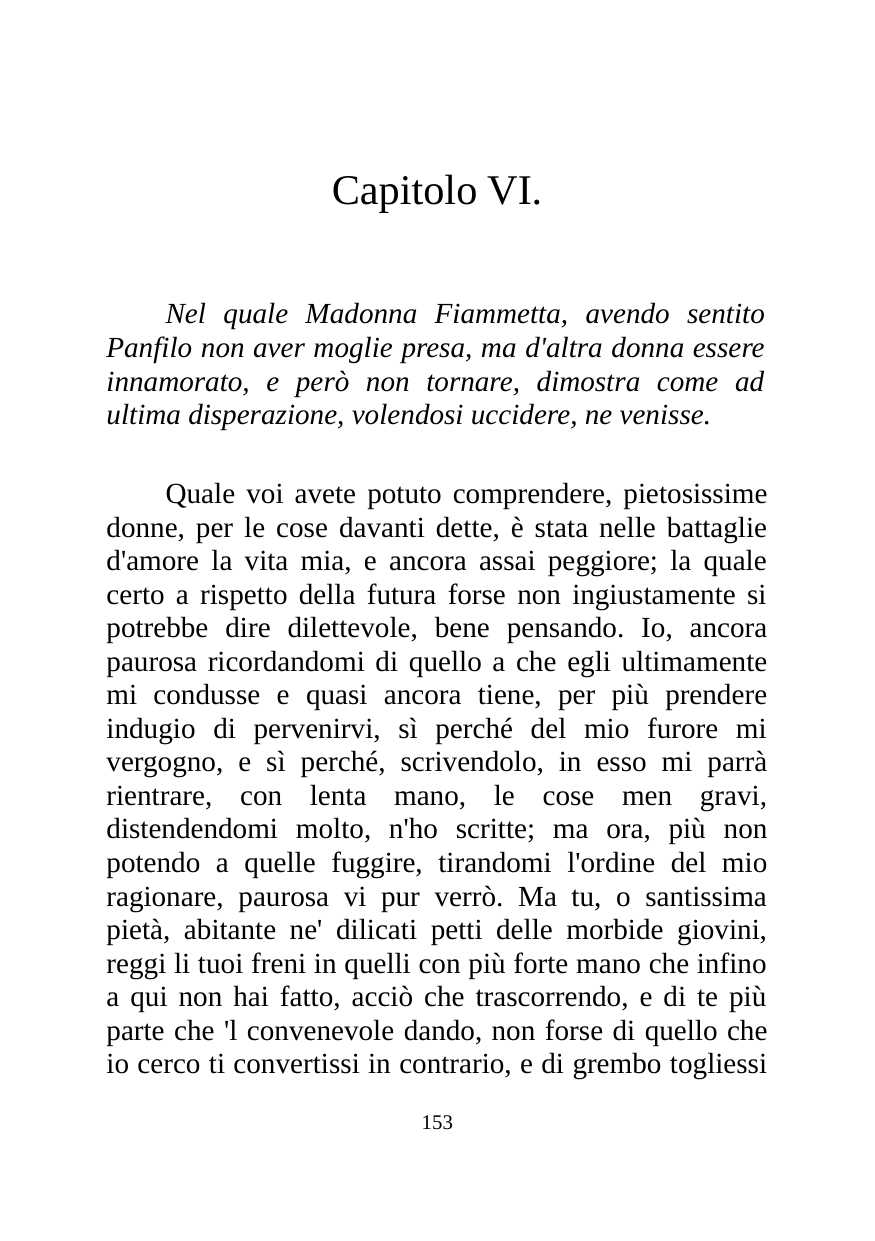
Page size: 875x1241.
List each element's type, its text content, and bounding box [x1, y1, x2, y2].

text Quale voi avete potuto comprendere, pietosissime donne, per le cose davanti dette, è stata nelle battaglie d'amore la vita mia, e ancora assai peggiore; la quale certo a rispetto della futura forse non ingiustamente si potrebbe dire dilettevole, bene pensando. Io, ancora paurosa ricordandomi di quello a che egli ultimamente mi condusse e quasi ancora tiene, per più prendere indugio di pervenirvi, sì perché del mio furore mi vergogno, e sì perché, scrivendolo, in esso mi parrà rientrare, con lenta mano, le cose men gravi, distendendomi molto, n'ho scritte; ma ora, più non potendo a quelle fuggire, tirandomi l'ordine del mio ragionare, paurosa vi pur verrò. Ma tu, o santissima pietà, abitante ne' dilicati petti delle morbide giovini, reggi li tuoi freni in quelli con più forte mano che infino a qui non hai fatto, acciò che trascorrendo, e di te più parte che 'l convenevole dando, non forse di quello che io cerco ti convertissi in contrario, e di grembo togliessi [106, 476, 768, 1080]
subtitle Capitolo VI. [106, 165, 768, 214]
text Nel quale Madonna Fiammetta, avendo sentito Panfilo non aver moglie presa, ma d'altra donna essere innamorato, e però non tornare, dimostra come ad ultima disperazione, volendosi uccidere, ne venisse. [106, 297, 768, 431]
